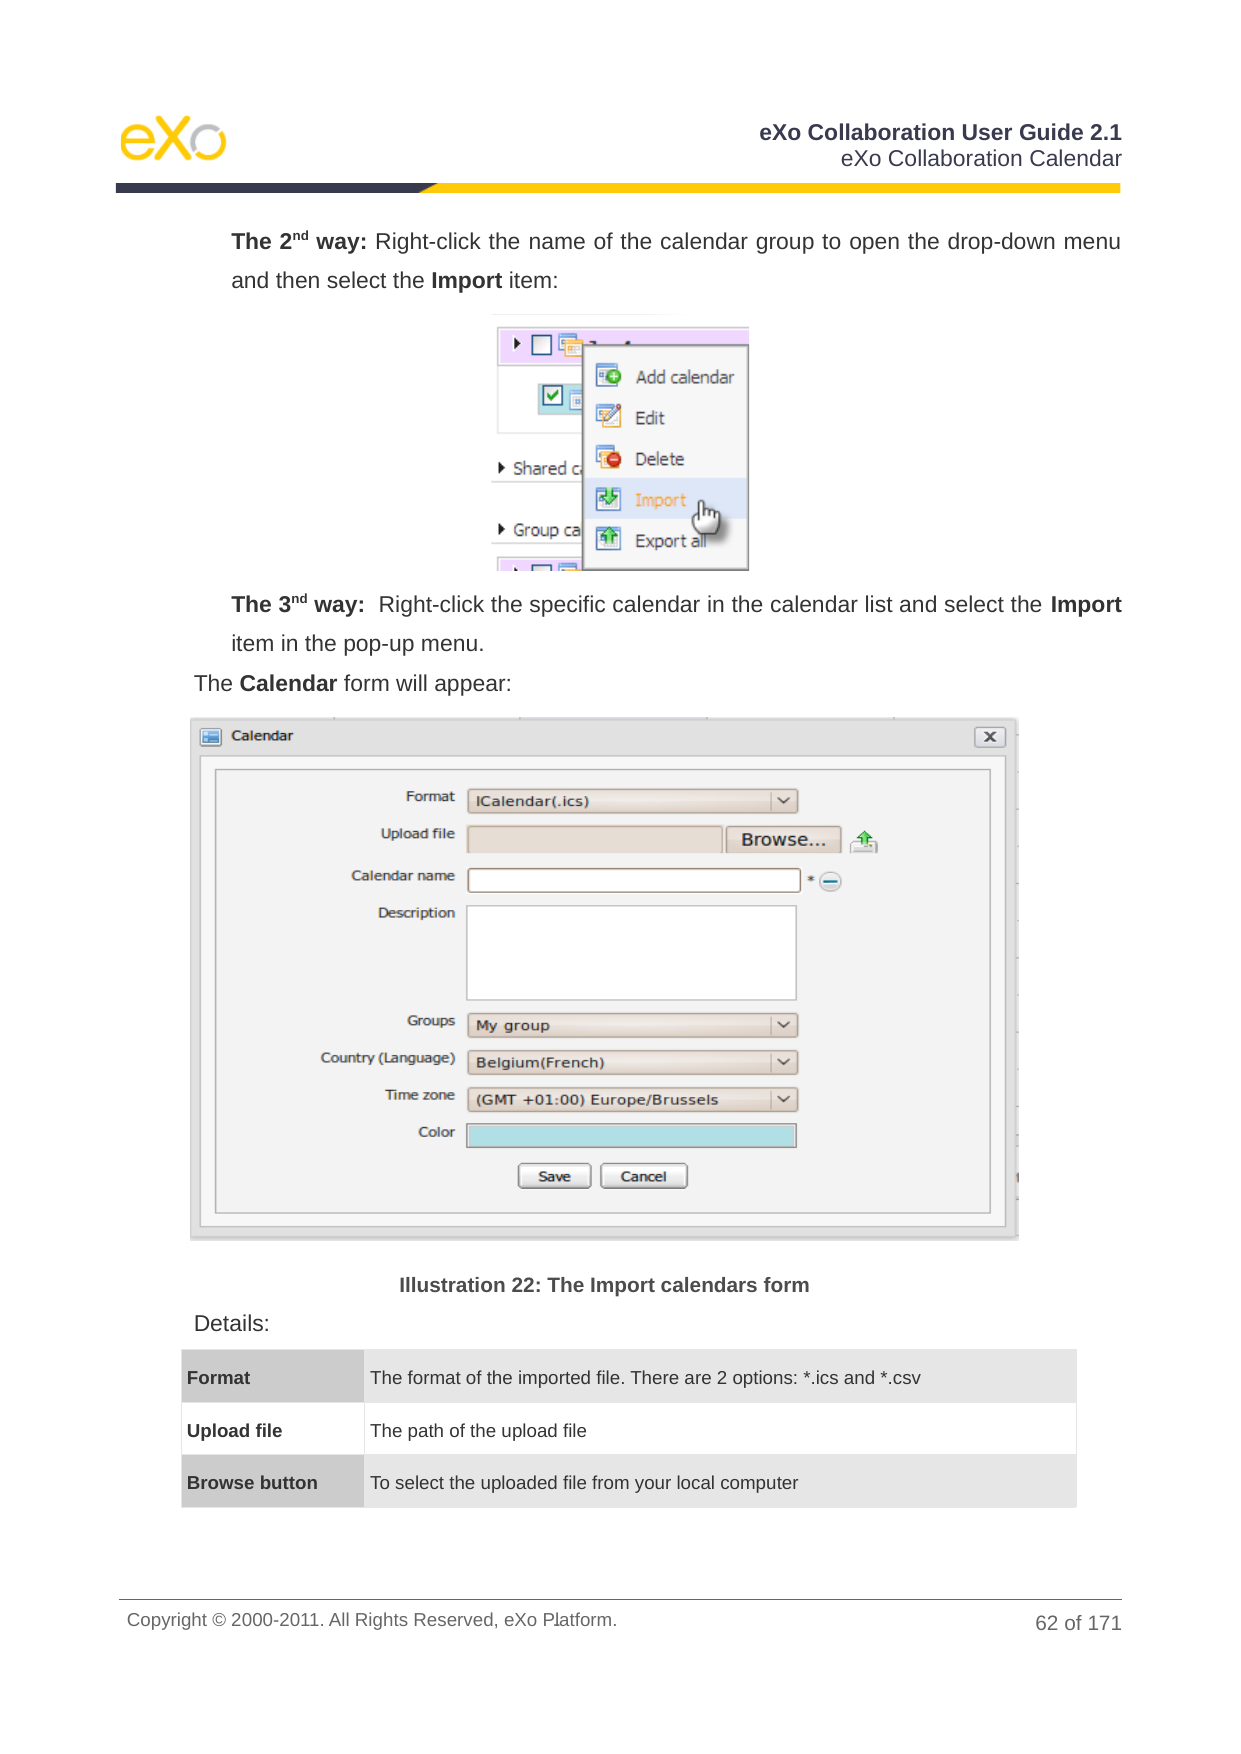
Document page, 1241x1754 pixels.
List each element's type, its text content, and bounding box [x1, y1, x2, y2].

table_cell The path of the upload file [365, 1403, 1076, 1454]
picture [120, 115, 227, 161]
list The Calendar form will appear: [156, 670, 1122, 696]
list Illustration 22: The Import calendars form [144, 1241, 1064, 1296]
list The 3nd way: Right-click the specific calendar in the calendar list and select the Import item in the pop-up menu. [193, 571, 1122, 657]
table_header Format [182, 1350, 364, 1402]
table_cell Browse button [182, 1455, 364, 1507]
list The 2nd way: Right-click the name of the calendar group to open the drop-down menu and then select the Import item: [193, 228, 1122, 293]
table_cell To select the uploaded file from your local computer [365, 1455, 1076, 1507]
list Details: [144, 708, 1122, 1336]
picture [115, 183, 1121, 193]
table_header The format of the imported file. There are 2 options: *.ics and *.csv [365, 1350, 1076, 1402]
picture [190, 717, 1019, 1241]
table_cell Upload file [182, 1403, 364, 1454]
picture [491, 314, 750, 571]
